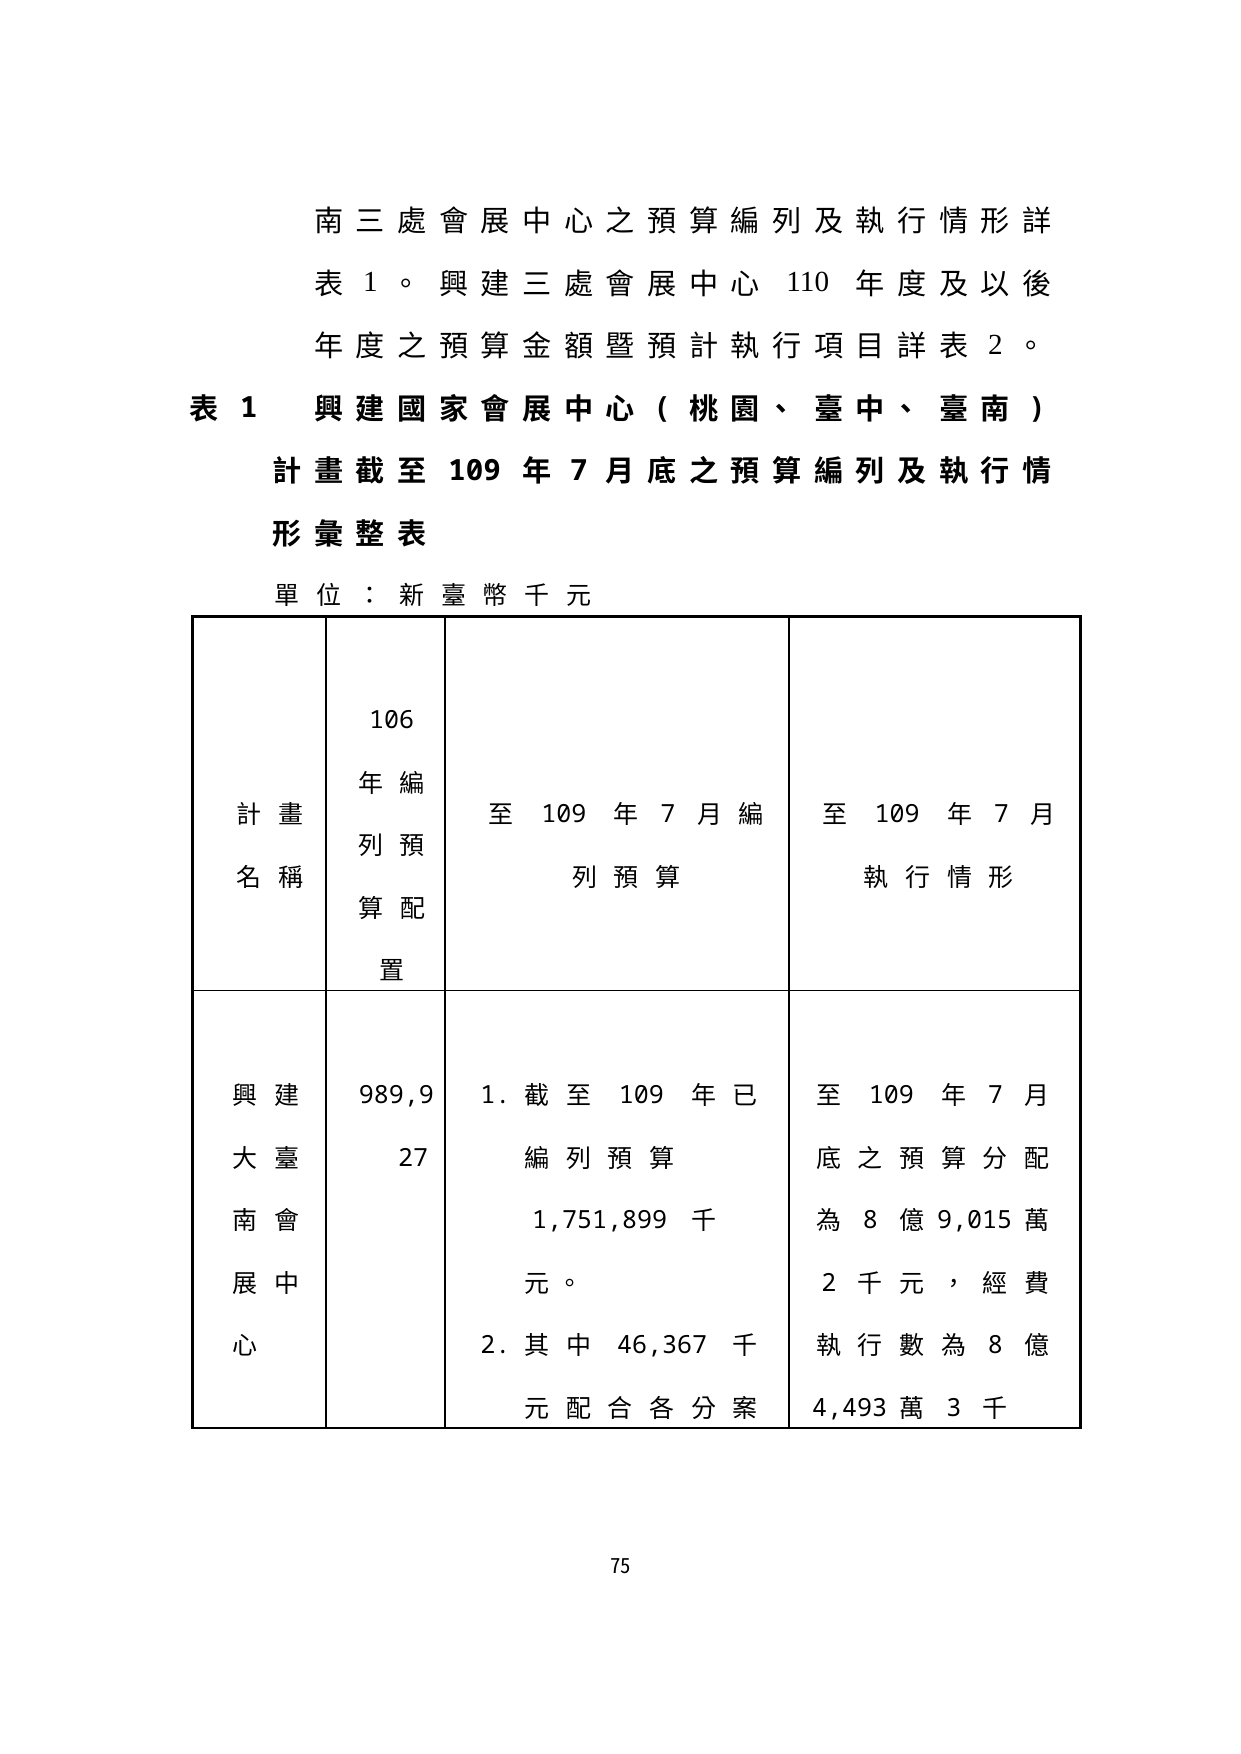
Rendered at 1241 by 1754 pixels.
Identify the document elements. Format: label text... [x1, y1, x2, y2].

table_cell 1.截至109年已編列預算1,751,899千元。 2.其中46,367千元配合各分案 [446, 991, 788, 1427]
table_header 至109年7月編列預算 [446, 618, 788, 990]
table_cell 興建大臺南會展中心 [194, 991, 325, 1427]
text 南三處會展中心之預算編列及執行情形詳表1。興建三處會展中心110年度及以後年度之預算金額暨預計執行項目詳表2。 [271, 177, 1058, 365]
table_header 計畫名稱 [194, 618, 325, 990]
table_cell 989,927 [327, 991, 444, 1427]
table_header 至109年7月執行情形 [790, 618, 1079, 990]
table_header 106年編列預算配置 [327, 618, 444, 990]
text 表1 興建國家會展中心(桃園、臺中、臺南)計畫截至109年7月底之預算編列及執行情形彙整表 單位：新臺幣千元 [183, 365, 1058, 615]
table_cell 至109年7月底之預算分配為8億9,015萬2千元，經費執行數為8億4,493萬3千 [790, 991, 1079, 1427]
